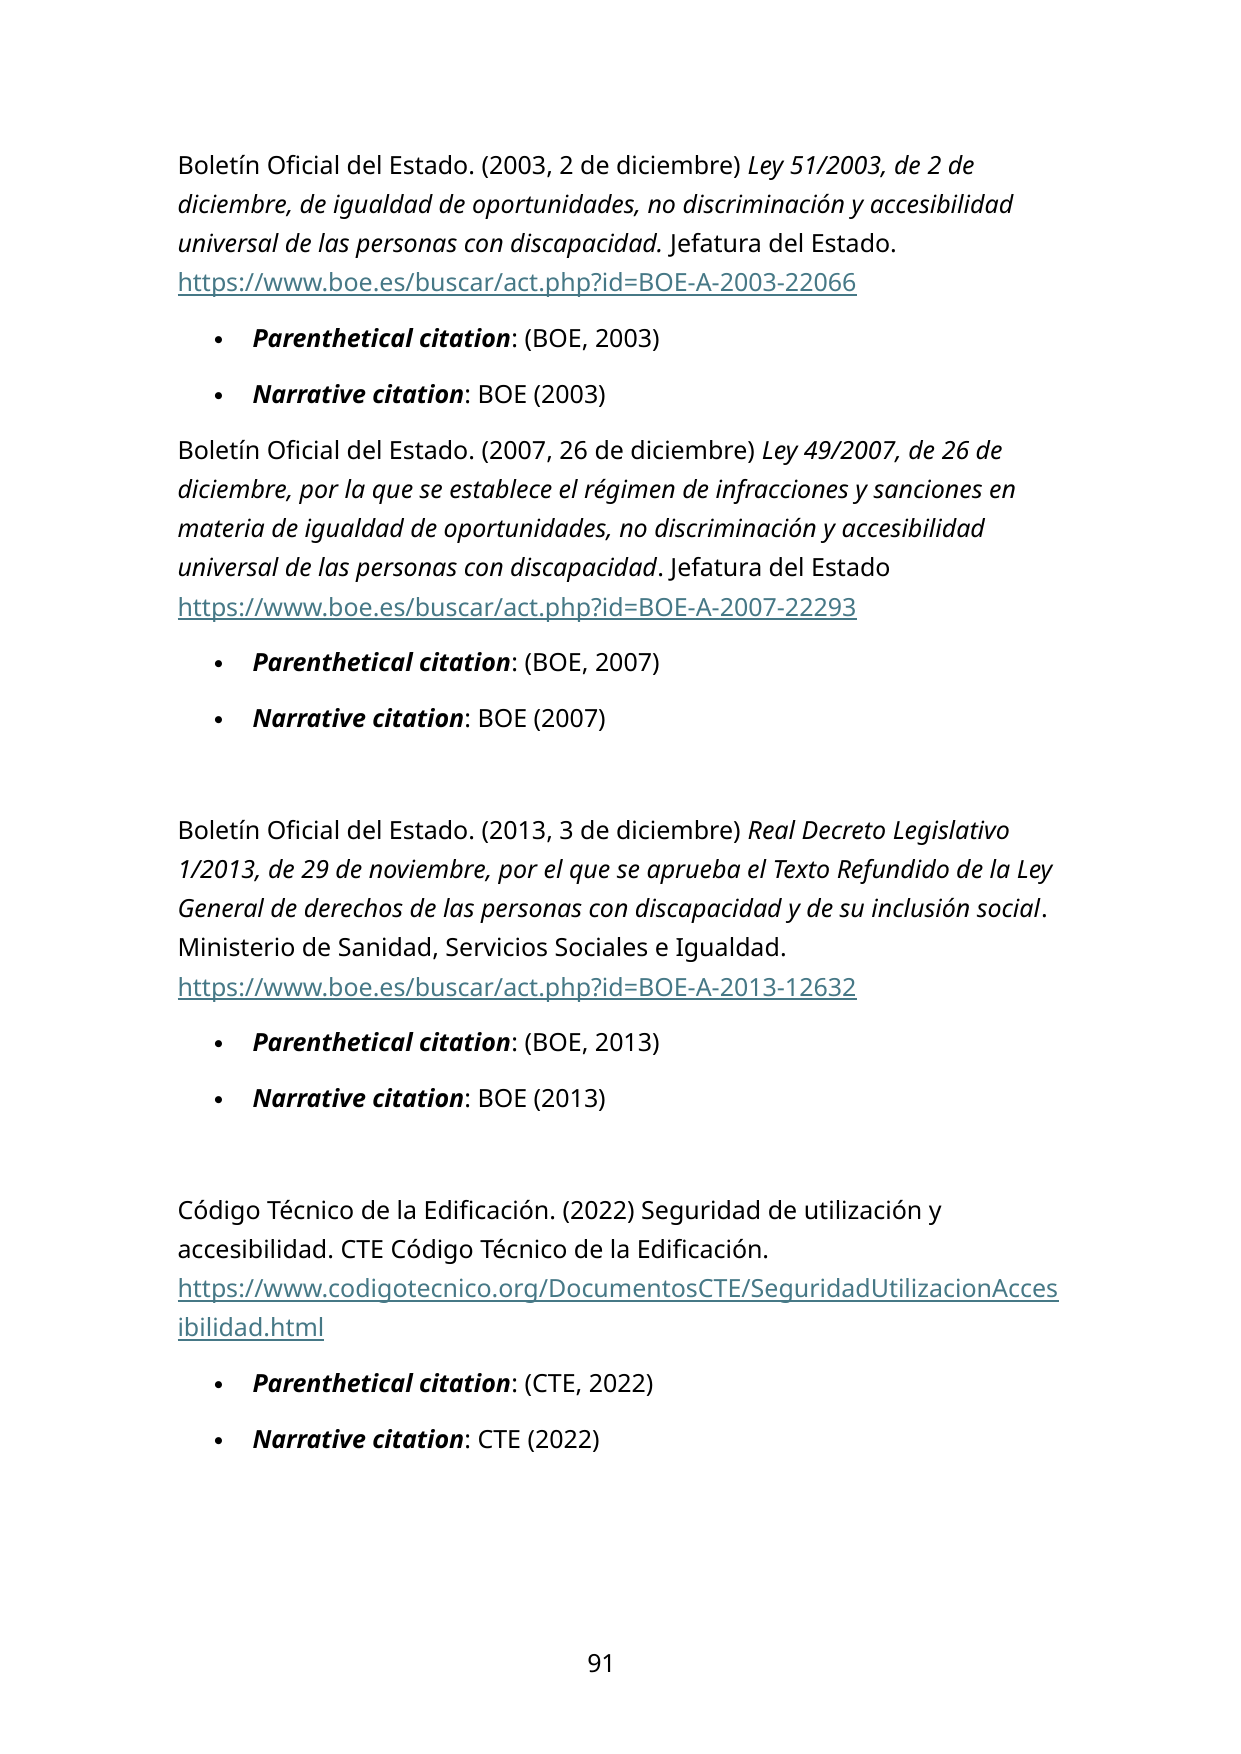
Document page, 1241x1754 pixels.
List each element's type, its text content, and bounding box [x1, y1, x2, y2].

list Narrative citation: BOE (2003) [215, 377, 1063, 411]
list Narrative citation: BOE (2007) [215, 701, 1063, 735]
list Parenthetical citation: (BOE, 2003) [215, 321, 1063, 355]
list Parenthetical citation: (BOE, 2007) [215, 645, 1063, 679]
text Boletín Oficial del Estado. (2003, 2 de diciembre) Ley 51/2003, de 2 de diciembre, de igualdad de oportunidades, no discriminación y accesibilidad universal de las personas con discapacidad. Jefatura del Estado. https://www.boe.es/buscar/act.php?id=BOE-A-2003-22066 [177, 148, 1063, 299]
list Parenthetical citation: (BOE, 2013) [215, 1025, 1063, 1059]
list Narrative citation: BOE (2013) [215, 1081, 1063, 1115]
text Boletín Oficial del Estado. (2007, 26 de diciembre) Ley 49/2007, de 26 de diciembre, por la que se establece el régimen de infracciones y sanciones en materia de igualdad de oportunidades, no discriminación y accesibilidad universal de las personas con discapacidad. Jefatura del Estado https://www.boe.es/buscar/act.php?id=BOE-A-2007-22293 [177, 433, 1063, 623]
text Código Técnico de la Edificación. (2022) Seguridad de utilización y accesibilidad. CTE Código Técnico de la Edificación. https://www.codigotecnico.org/DocumentosCTE/SeguridadUtilizacionAccesibilidad.html [177, 1193, 1063, 1344]
list Narrative citation: CTE (2022) [215, 1422, 1063, 1456]
list Parenthetical citation: (CTE, 2022) [215, 1366, 1063, 1400]
text Boletín Oficial del Estado. (2013, 3 de diciembre) Real Decreto Legislativo 1/2013, de 29 de noviembre, por el que se aprueba el Texto Refundido de la Ley General de derechos de las personas con discapacidad y de su inclusión social. Ministerio de Sanidad, Servicios Sociales e Igualdad. https://www.boe.es/buscar/act.php?id=BOE-A-2013-12632 [177, 813, 1063, 1003]
